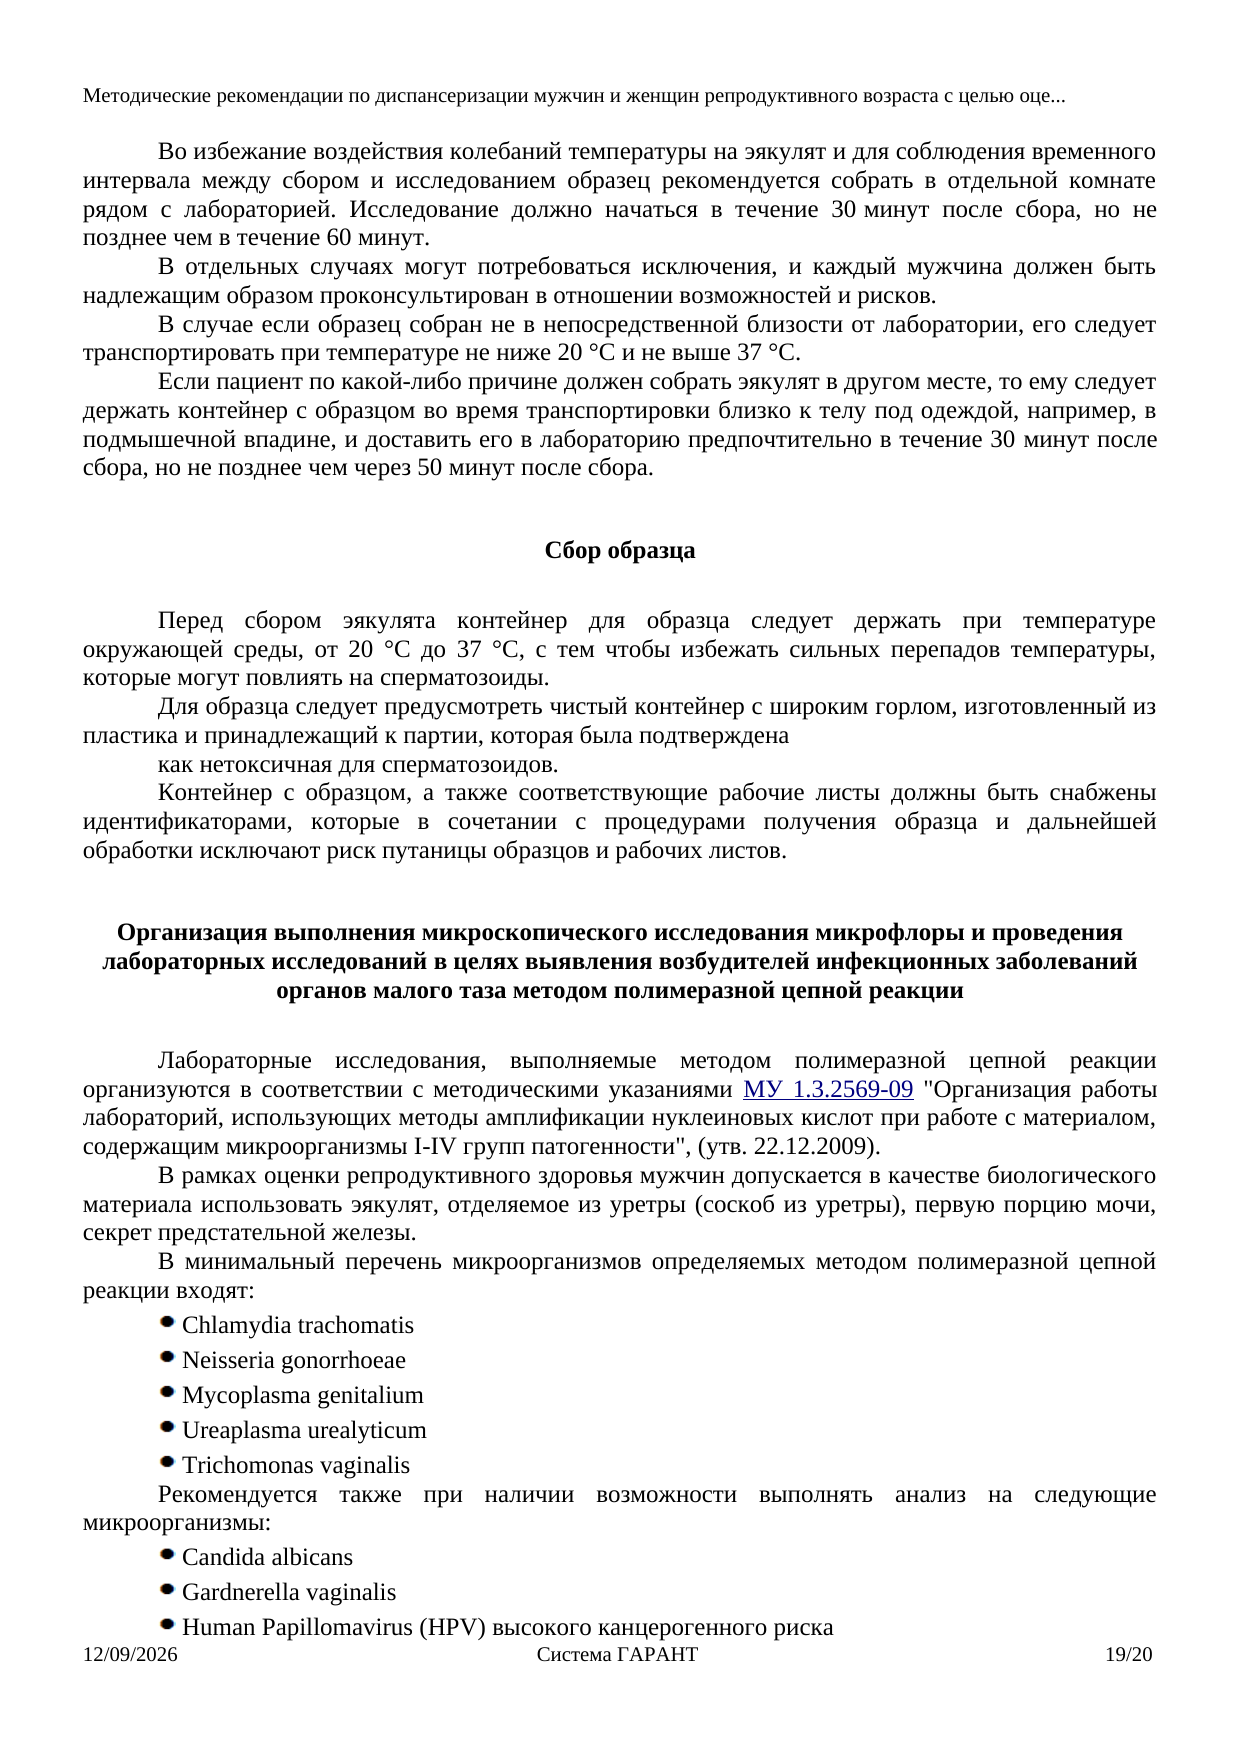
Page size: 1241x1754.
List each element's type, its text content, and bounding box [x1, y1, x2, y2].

text В случае если образец собран не в непосредственной близости от лаборатории, его следует транспортировать при температуре не ниже 20 °С и не выше 37 °С. [83, 309, 1157, 366]
picture [157, 1571, 176, 1601]
text как нетоксичная для сперматозоидов. [83, 749, 1157, 777]
subtitle Сбор образца [83, 535, 1157, 564]
text Во избежание воздействия колебаний температуры на эякулят и для соблюдения временного интервала между сбором и исследованием образец рекомендуется собрать в отдельной комнате рядом с лабораторией. Исследование должно начаться в течение 30 минут после сбора, но не позднее чем в течение 60 минут. [83, 136, 1157, 251]
picture [157, 1536, 176, 1566]
subtitle Организация выполнения микроскопического исследования микрофлоры и проведения лабораторных исследований в целях выявления возбудителей инфекционных заболеваний органов малого таза методом полимеразной цепной реакции [83, 917, 1157, 1004]
text Trichomonas vaginalis [83, 1444, 1157, 1479]
text Chlamydia trachomatis [83, 1304, 1157, 1339]
text Ureaplasma urealyticum [83, 1409, 1157, 1444]
text Рекомендуется также при наличии возможности выполнять анализ на следующие микроорганизмы: [83, 1479, 1157, 1536]
text Перед сбором эякулята контейнер для образца следует держать при температуре окружающей среды, от 20 °С до 37 °С, с тем чтобы избежать сильных перепадов температуры, которые могут повлиять на сперматозоиды. [83, 605, 1157, 691]
picture [157, 1338, 176, 1369]
picture [157, 1606, 176, 1636]
text В рамках оценки репродуктивного здоровья мужчин допускается в качестве биологического материала использовать эякулят, отделяемое из уретры (соскоб из уретры), первую порцию мочи, секрет предстательной железы. [83, 1160, 1157, 1246]
picture [157, 1373, 176, 1404]
text Контейнер с образцом, а также соответствующие рабочие листы должны быть снабжены идентификаторами, которые в сочетании с процедурами получения образца и дальнейшей обработки исключают риск путаницы образцов и рабочих листов. [83, 777, 1157, 864]
text Candida albicans [83, 1536, 1157, 1571]
text В отдельных случаях могут потребоваться исключения, и каждый мужчина должен быть надлежащим образом проконсультирован в отношении возможностей и рисков. [83, 251, 1157, 309]
text Human Papillomavirus (HPV) высокого канцерогенного риска [83, 1606, 1157, 1641]
picture [157, 1408, 176, 1439]
text Если пациент по какой-либо причине должен собрать эякулят в другом месте, то ему следует держать контейнер с образцом во время транспортировки близко к телу под одеждой, например, в подмышечной впадине, и доставить его в лабораторию предпочтительно в течение 30 минут после сбора, но не позднее чем через 50 минут после сбора. [83, 366, 1157, 481]
text Gardnerella vaginalis [83, 1571, 1157, 1606]
text Лабораторные исследования, выполняемые методом полимеразной цепной реакции организуются в соответствии с методическими указаниями МУ 1.3.2569-09 "Организация работы лабораторий, использующих методы амплификации нуклеиновых кислот при работе с материалом, содержащим микроорганизмы I-IV групп патогенности", (утв. 22.12.2009). [83, 1045, 1157, 1160]
text Neisseria gonorrhoeae [83, 1339, 1157, 1374]
text Mycoplasma genitalium [83, 1374, 1157, 1409]
picture [157, 1303, 176, 1334]
text В минимальный перечень микроорганизмов определяемых методом полимеразной цепной реакции входят: [83, 1246, 1157, 1304]
text Для образца следует предусмотреть чистый контейнер с широким горлом, изготовленный из пластика и принадлежащий к партии, которая была подтверждена [83, 691, 1157, 749]
picture [157, 1443, 176, 1474]
